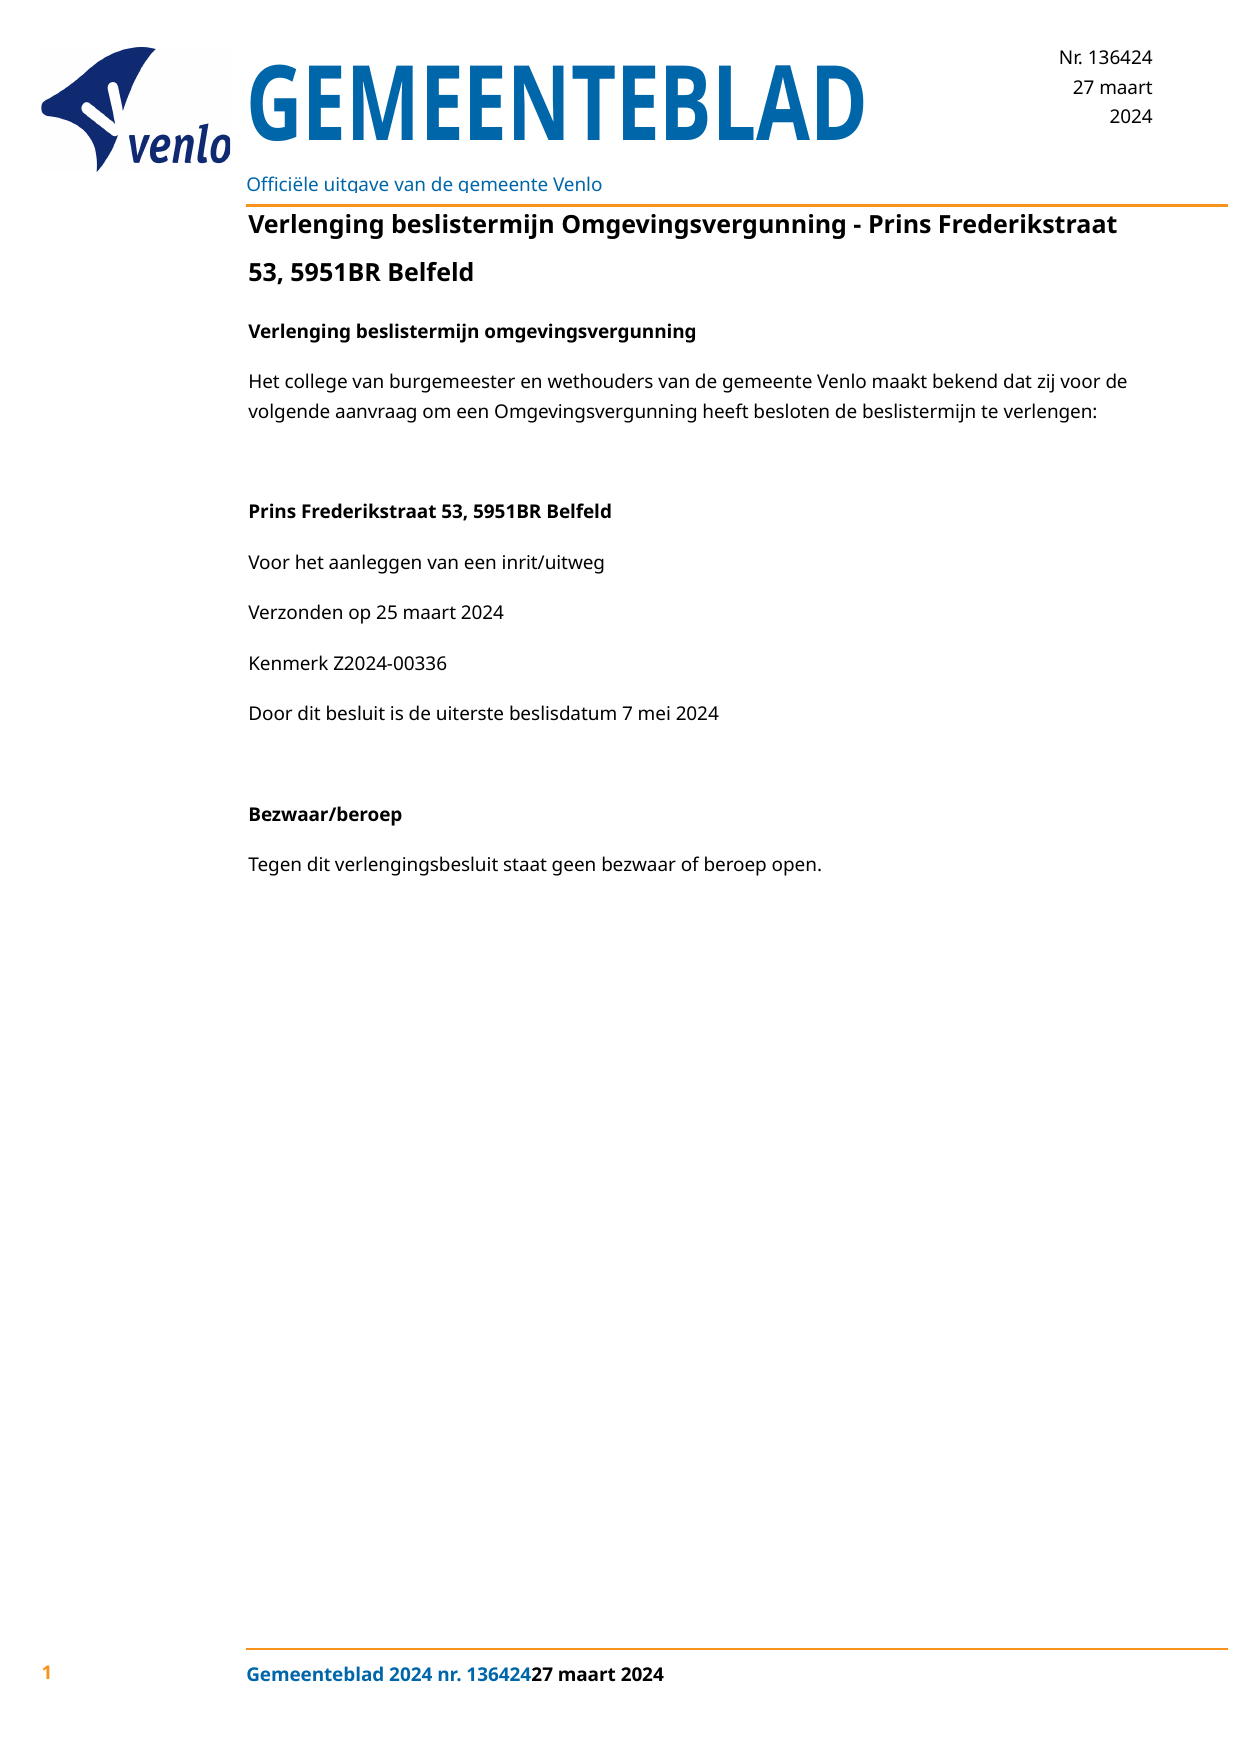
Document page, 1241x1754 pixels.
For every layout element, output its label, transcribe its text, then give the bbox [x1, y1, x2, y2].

text Door dit besluit is de uiterste beslisdatum 7 mei 2024 [248, 700, 1152, 726]
text Prins Frederikstraat 53, 5951BR Belfeld [248, 499, 1152, 524]
text Kenmerk Z2024-00336 [248, 650, 1152, 676]
text Het college van burgemeester en wethouders van de gemeente Venlo maakt bekend dat zij voor de volgende aanvraag om een Omgevingsvergunning heeft besloten de beslistermijn te verlengen: [248, 368, 1152, 424]
text Voor het aanleggen van een inrit/uitweg [248, 549, 1152, 575]
text Tegen dit verlengingsbesluit staat geen bezwaar of beroep open. [248, 852, 1152, 877]
text Verzonden op 25 maart 2024 [248, 599, 1152, 625]
picture [41, 47, 231, 172]
text Verlenging beslistermijn Omgevingsvergunning - Prins Frederikstraat 53, 5951BR Belfeld [248, 207, 1152, 288]
text Verlenging beslistermijn omgevingsvergunning [248, 318, 1152, 344]
text Bezwaar/beroep [248, 801, 1152, 827]
